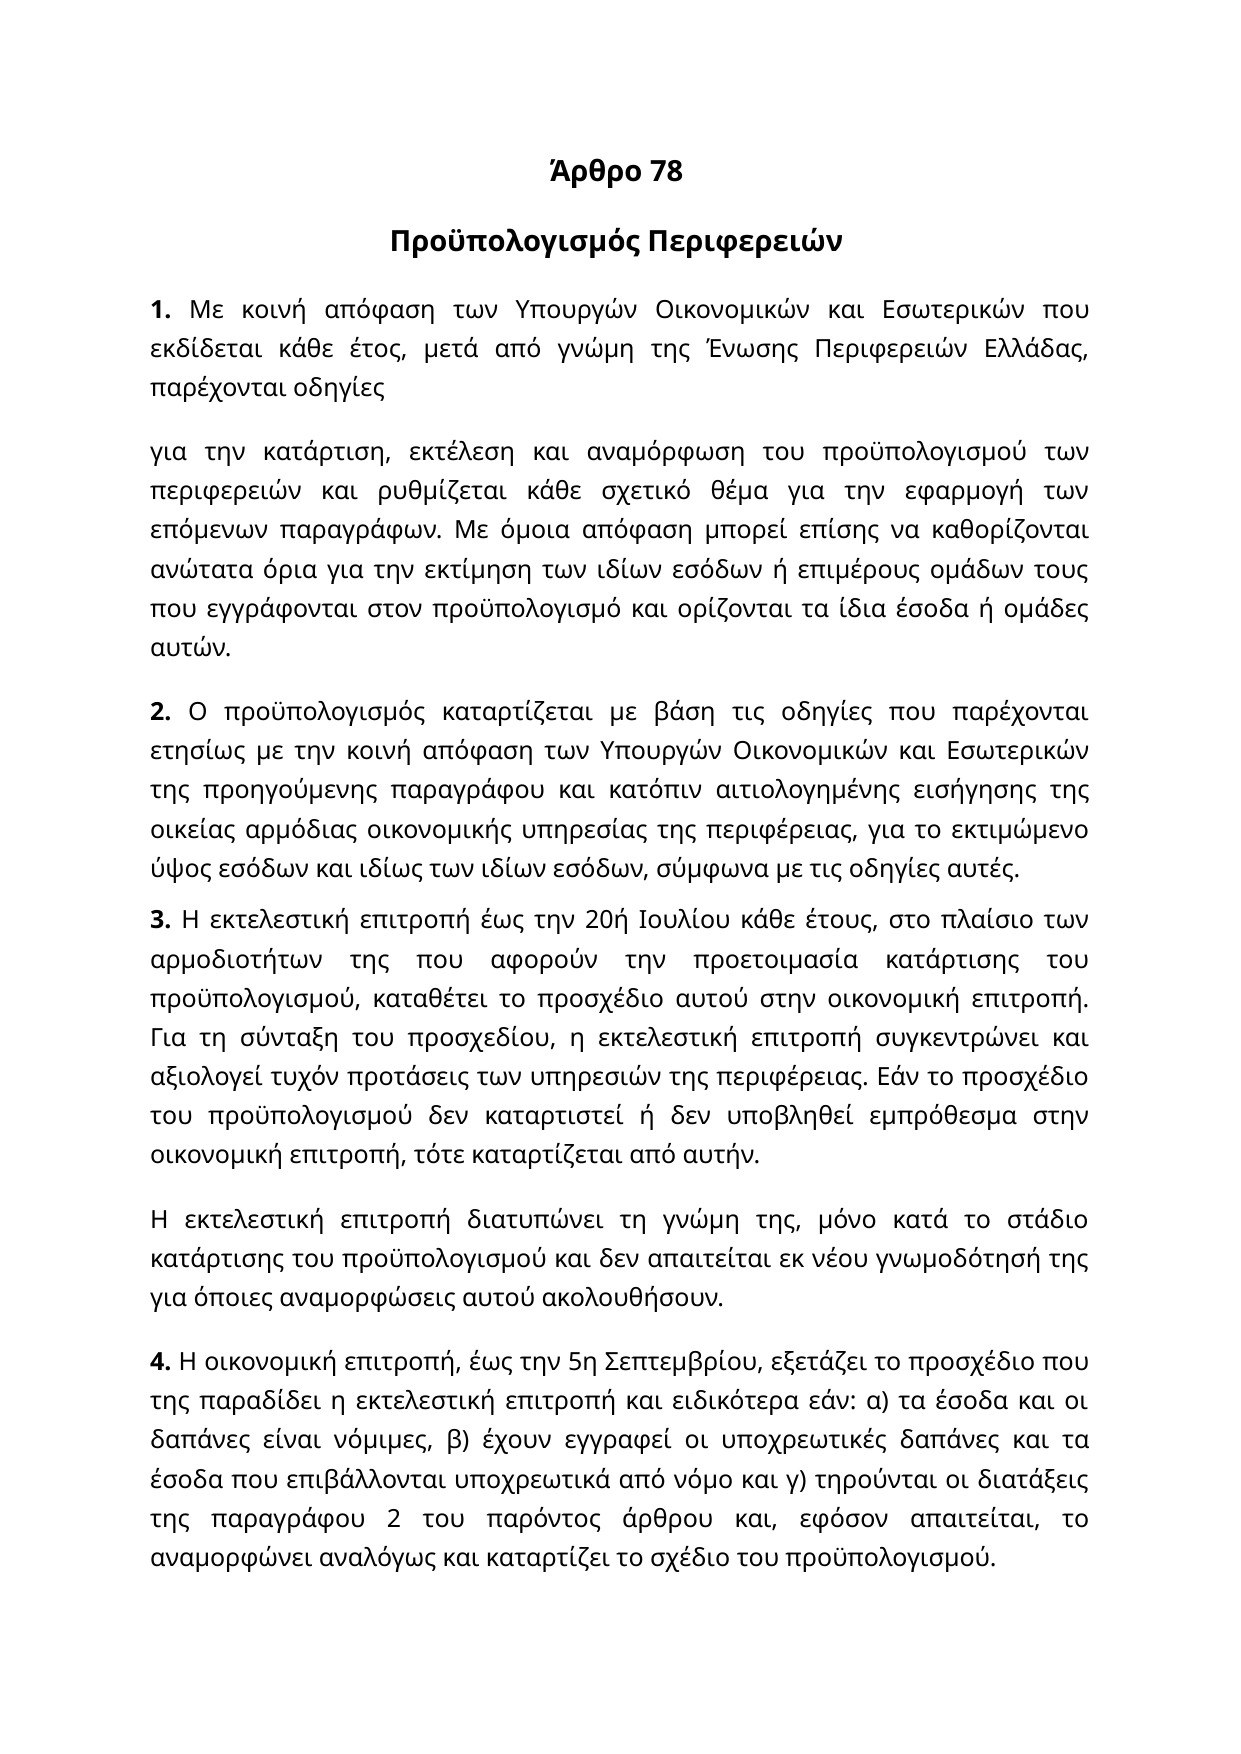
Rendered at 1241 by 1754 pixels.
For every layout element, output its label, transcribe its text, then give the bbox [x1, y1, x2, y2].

subtitle Άρθρο 78 [150, 150, 1090, 190]
text 2. Ο προϋπολογισμός καταρτίζεται με βάση τις οδηγίες που παρέχονται ετησίως με την κοινή απόφαση των Υπουργών Οικονομικών και Εσωτερικών της προηγούμενης παραγράφου και κατόπιν αιτιολογημένης εισήγησης της οικείας αρμόδιας οικονομικής υπηρεσίας της περιφέρειας, για το εκτιμώμενο ύψος εσόδων και ιδίως των ιδίων εσόδων, σύμφωνα με τις οδηγίες αυτές. [150, 694, 1090, 884]
text 4. Η οικονομική επιτροπή, έως την 5η Σεπτεμβρίου, εξετάζει το προσχέδιο που της παραδίδει η εκτελεστική επιτροπή και ειδικότερα εάν: α) τα έσοδα και οι δαπάνες είναι νόμιμες, β) έχουν εγγραφεί οι υποχρεωτικές δαπάνες και τα έσοδα που επιβάλλονται υποχρεωτικά από νόμο και γ) τηρούνται οι διατάξεις της παραγράφου 2 του παρόντος άρθρου και, εφόσον απαιτείται, το αναμορφώνει αναλόγως και καταρτίζει το σχέδιο του προϋπολογισμού. [150, 1344, 1090, 1574]
text για την κατάρτιση, εκτέλεση και αναμόρφωση του προϋπολογισμού των περιφερειών και ρυθμίζεται κάθε σχετικό θέμα για την εφαρμογή των επόμενων παραγράφων. Με όμοια απόφαση μπορεί επίσης να καθορίζονται ανώτατα όρια για την εκτίμηση των ιδίων εσόδων ή επιμέρους ομάδων τους που εγγράφονται στον προϋπολογισμό και ορίζονται τα ίδια έσοδα ή ομάδες αυτών. [150, 434, 1090, 664]
text 1. Με κοινή απόφαση των Υπουργών Οικονομικών και Εσωτερικών που εκδίδεται κάθε έτος, μετά από γνώμη της Ένωσης Περιφερειών Ελλάδας, παρέχονται οδηγίες [150, 291, 1090, 404]
text 3. Η εκτελεστική επιτροπή έως την 20ή Ιουλίου κάθε έτους, στο πλαίσιο των αρμοδιοτήτων της που αφορούν την προετοιμασία κατάρτισης του προϋπολογισμού, καταθέτει το προσχέδιο αυτού στην οικονομική επιτροπή. Για τη σύνταξη του προσχεδίου, η εκτελεστική επιτροπή συγκεντρώνει και αξιολογεί τυχόν προτάσεις των υπηρεσιών της περιφέρειας. Εάν το προσχέδιο του προϋπολογισμού δεν καταρτιστεί ή δεν υποβληθεί εμπρόθεσμα στην οικονομική επιτροπή, τότε καταρτίζεται από αυτήν. [150, 902, 1090, 1171]
subtitle Προϋπολογισμός Περιφερειών [150, 221, 1090, 260]
text Η εκτελεστική επιτροπή διατυπώνει τη γνώμη της, μόνο κατά το στάδιο κατάρτισης του προϋπολογισμού και δεν απαιτείται εκ νέου γνωμοδότησή της για όποιες αναμορφώσεις αυτού ακολουθήσουν. [150, 1201, 1090, 1314]
